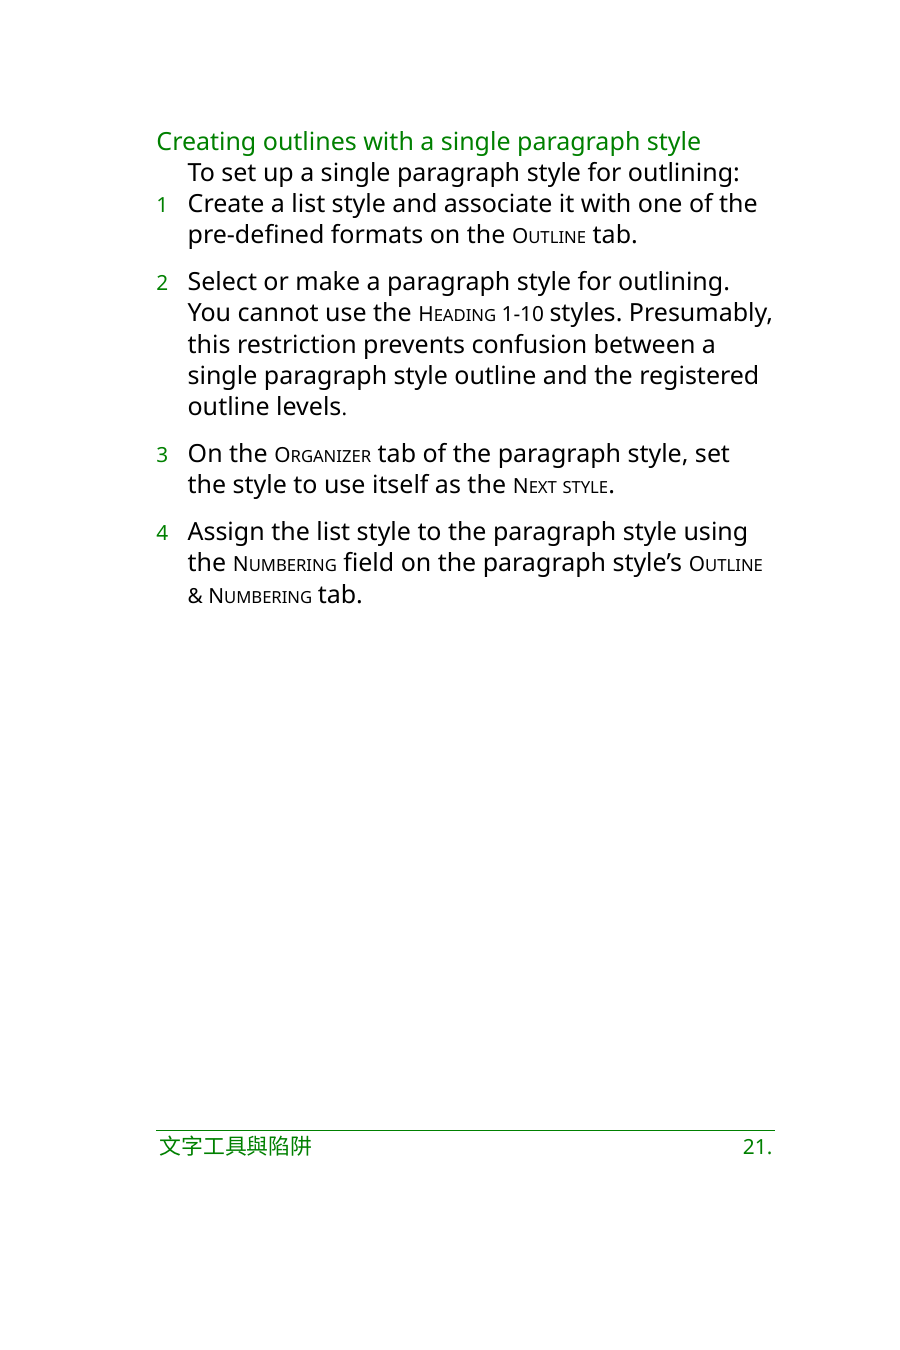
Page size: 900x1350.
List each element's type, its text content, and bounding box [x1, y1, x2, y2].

subtitle Creating outlines with a single paragraph style [156, 125, 775, 156]
list Create a list style and associate it with one of the pre-defined formats on the Outline tab. [156, 187, 775, 250]
list Assign the list style to the paragraph style using the Numbering field on the paragraph style’s Outline & Numbering tab. [156, 516, 775, 609]
text To set up a single paragraph style for outlining: [156, 156, 775, 187]
list On the Organizer tab of the paragraph style, set the style to use itself as the Next style. [156, 437, 775, 500]
list Select or make a paragraph style for outlining. You cannot use the Heading 1-10 styles. Presumably, this restriction prevents confusion between a single paragraph style outline and the registered outline levels. [156, 266, 775, 422]
